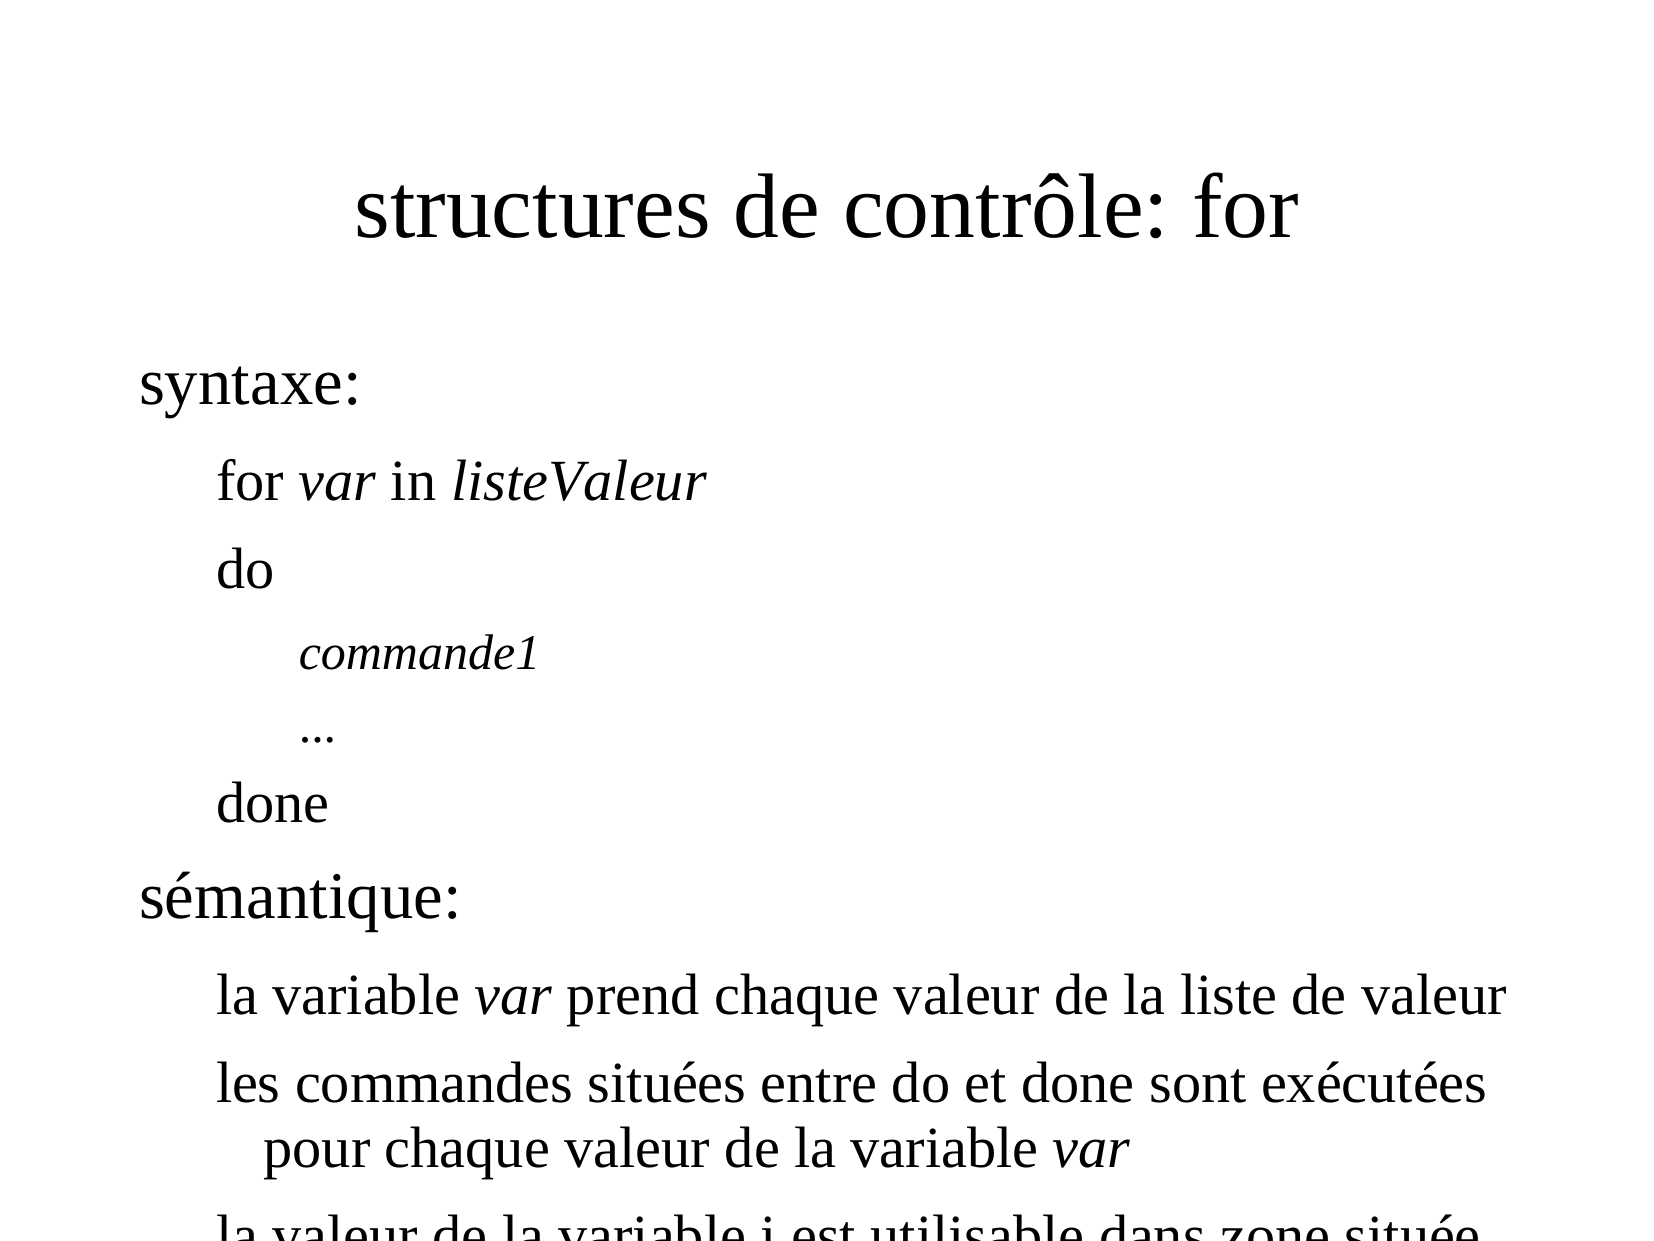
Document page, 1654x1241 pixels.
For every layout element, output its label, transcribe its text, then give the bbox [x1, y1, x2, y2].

title structures de contrôle: for [121, 102, 1534, 311]
list syntaxe: for var in listeValeur do commande1 ... done sémantique: la variable var prend chaque valeur de la liste de valeur les commandes situées entre do et done sont exécutées pour chaque valeur de la variable var la valeur de la variable i est utilisable dans zone située entre do et done. [121, 344, 1534, 1241]
